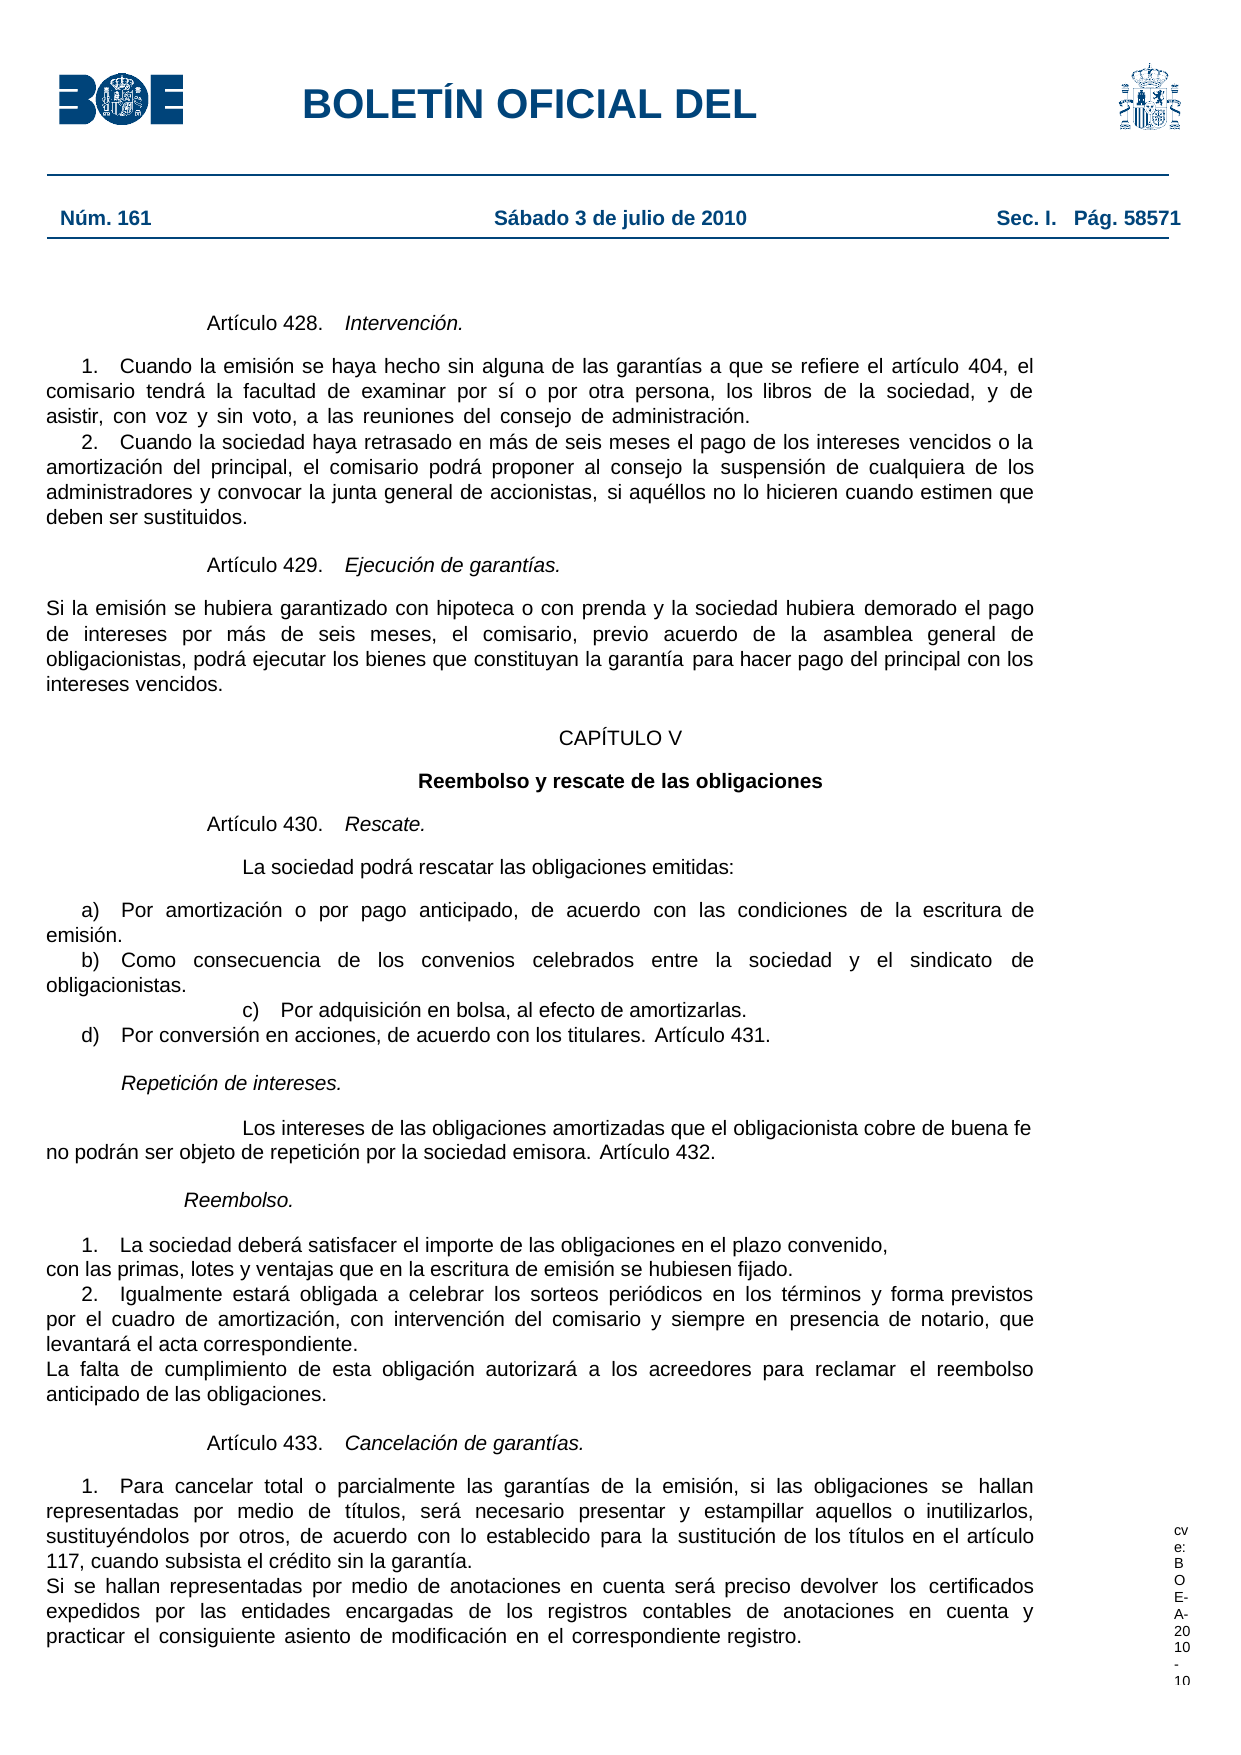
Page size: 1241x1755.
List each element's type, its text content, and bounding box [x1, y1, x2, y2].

list Por amortización o por pago anticipado, de acuerdo con las condiciones de la escritura de emisión. [46, 897, 1034, 947]
list Cuando la sociedad haya retrasado en más de seis meses el pago de los intereses vencidos o la amortización del principal, el comisario podrá proponer al consejo la suspensión de cualquiera de los administradores y convocar la junta general de accionistas, si aquéllos no lo hicieren cuando estimen que deben ser sustituidos. [46, 429, 1034, 529]
subtitle Reembolso y rescate de las obligaciones [46, 769, 1195, 793]
list Para cancelar total o parcialmente las garantías de la emisión, si las obligaciones se hallan representadas por medio de títulos, será necesario presentar y estampillar aquellos o inutilizarlos, sustituyéndolos por otros, de acuerdo con lo establecido para la sustitución de los títulos en el artículo 117, cuando subsista el crédito sin la garantía. [46, 1473, 1034, 1573]
list Igualmente estará obligada a celebrar los sorteos periódicos en los términos y forma previstos por el cuadro de amortización, con intervención del comisario y siempre en presencia de notario, que levantará el acta correspondiente. [46, 1282, 1034, 1356]
text Artículo 430. Rescate. [207, 812, 1195, 836]
text no podrán ser objeto de repetición por la sociedad emisora. Artículo 432. Reembolso. [46, 1140, 756, 1212]
text Si se hallan representadas por medio de anotaciones en cuenta será preciso devolver los certificados expedidos por las entidades encargadas de los registros contables de anotaciones en cuenta y practicar el consiguiente asiento de modificación en el correspondiente registro. [46, 1574, 1034, 1648]
list Cuando la emisión se haya hecho sin alguna de las garantías a que se refiere el artículo 404, el comisario tendrá la facultad de examinar por sí o por otra persona, los libros de la sociedad, y de asistir, con voz y sin voto, a las reuniones del consejo de administración. [46, 354, 1034, 428]
text Si la emisión se hubiera garantizado con hipoteca o con prenda y la sociedad hubiera demorado el pago de intereses por más de seis meses, el comisario, previo acuerdo de la asamblea general de obligacionistas, podrá ejecutar los bienes que constituyan la garantía para hacer pago del principal con los intereses vencidos. [46, 596, 1034, 696]
list Como consecuencia de los convenios celebrados entre la sociedad y el sindicato de obligacionistas. [46, 947, 1034, 997]
subtitle Núm. 161 Sábado 3 de julio de 2010 Sec. I. Pág. 58571 [46, 205, 1195, 229]
text CAPÍTULO V [46, 726, 1195, 750]
text Artículo 429. Ejecución de garantías. [207, 553, 1195, 577]
text Los intereses de las obligaciones amortizadas que el obligacionista cobre de buena fe [207, 1120, 1195, 1139]
list La sociedad deberá satisfacer el importe de las obligaciones en el plazo convenido, [46, 1237, 1195, 1256]
text Artículo 428. Intervención. [207, 311, 1195, 335]
text Artículo 433. Cancelación de garantías. [207, 1431, 1195, 1455]
list cve: BOE-A-2010-10544 [1174, 1521, 1191, 1684]
list Por conversión en acciones, de acuerdo con los titulares. Artículo 431. Repetición de intereses. [46, 1022, 810, 1095]
text con las primas, lotes y ventajas que en la escritura de emisión se hubiesen fijado. [46, 1257, 1195, 1281]
text La sociedad podrá rescatar las obligaciones emitidas: [242, 855, 1195, 879]
list Por adquisición en bolsa, al efecto de amortizarlas. [242, 997, 1195, 1021]
text La falta de cumplimiento de esta obligación autorizará a los acreedores para reclamar el reembolso anticipado de las obligaciones. [46, 1357, 1034, 1406]
